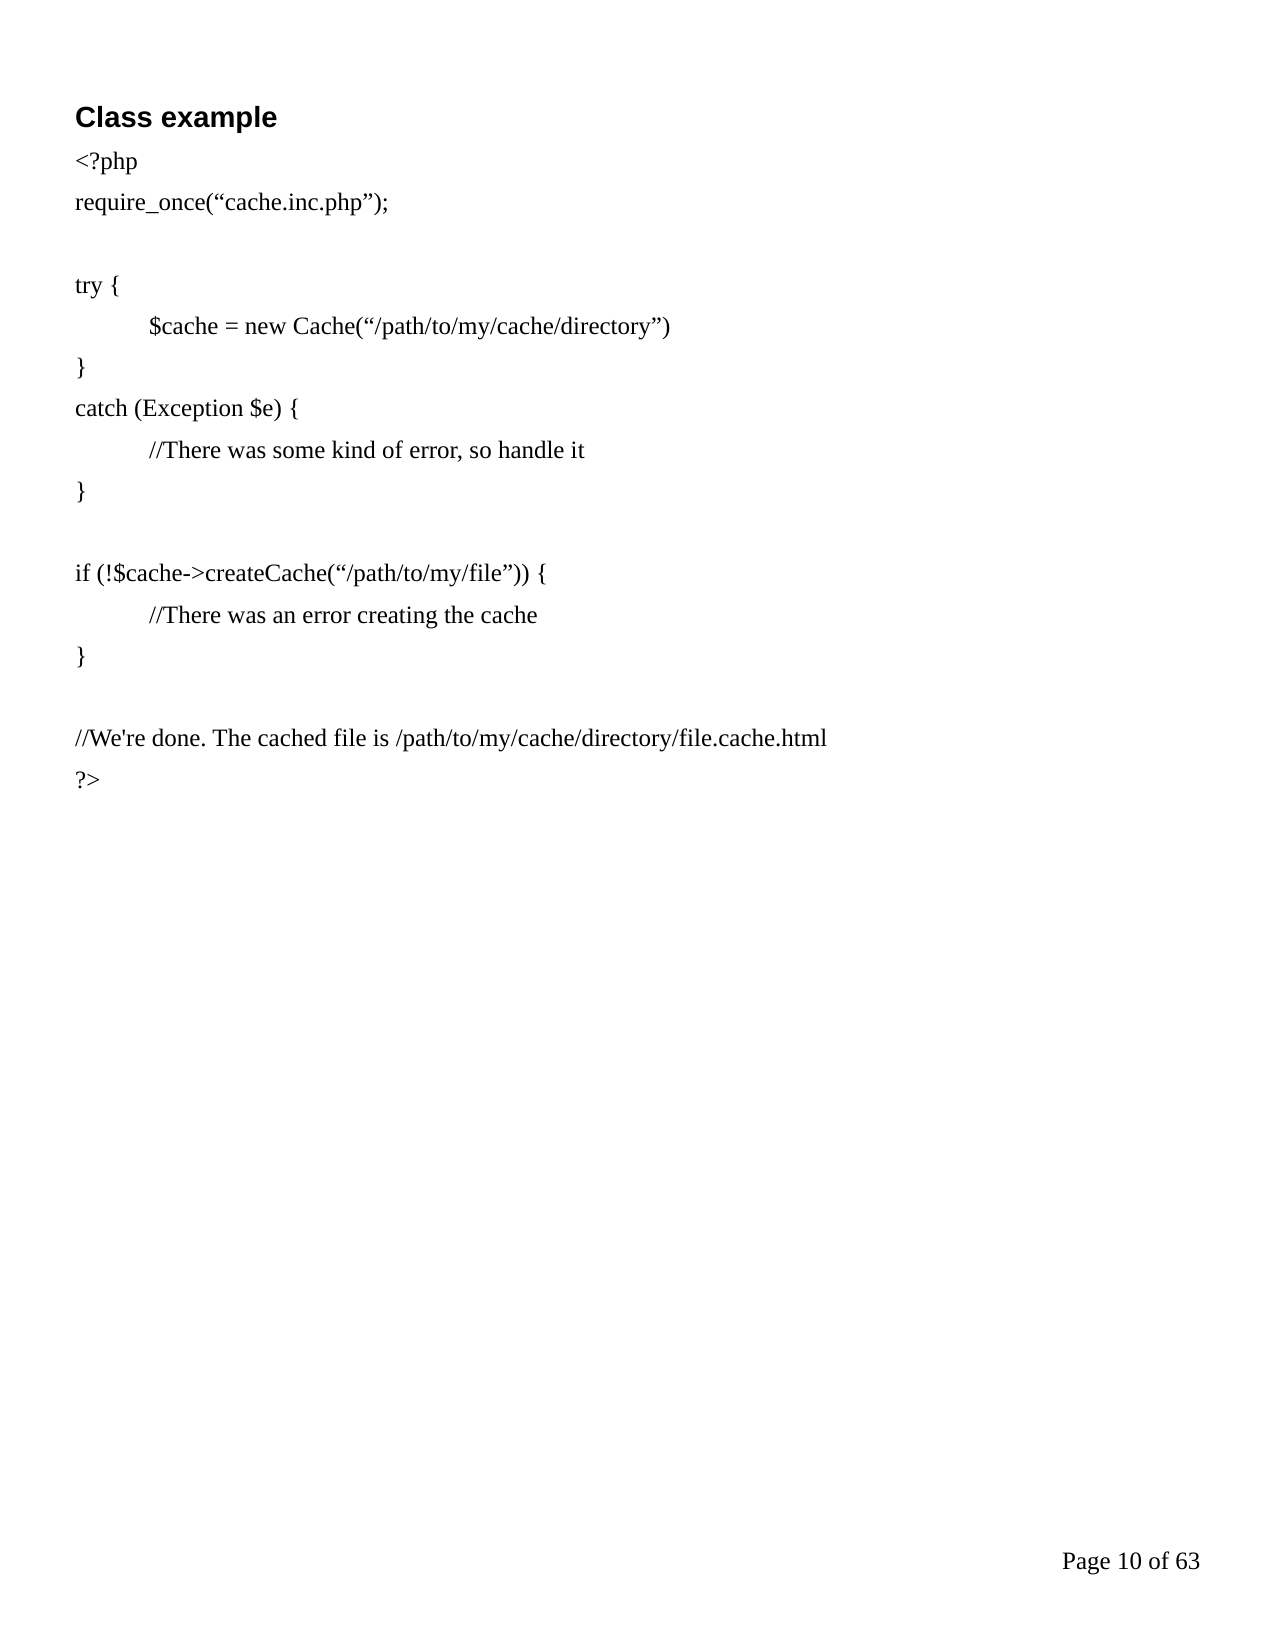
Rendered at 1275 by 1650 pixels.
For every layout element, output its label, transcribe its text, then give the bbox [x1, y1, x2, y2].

text $cache = new Cache(“/path/to/my/cache/directory”) [75, 311, 1200, 340]
text ?> [75, 765, 1200, 793]
text } [75, 352, 1200, 381]
subtitle Class example [75, 100, 1200, 133]
text try { [75, 270, 1200, 298]
text } [75, 476, 1200, 505]
text catch (Exception $e) { [75, 393, 1200, 422]
text } [75, 641, 1200, 670]
text //We're done. The cached file is /path/to/my/cache/directory/file.cache.html [75, 723, 1200, 752]
text //There was some kind of error, so handle it [75, 435, 1200, 463]
text //There was an error creating the cache [75, 600, 1200, 628]
text <?php [75, 146, 1200, 175]
text if (!$cache->createCache(“/path/to/my/file”)) { [75, 558, 1200, 587]
text require_once(“cache.inc.php”); [75, 187, 1200, 216]
